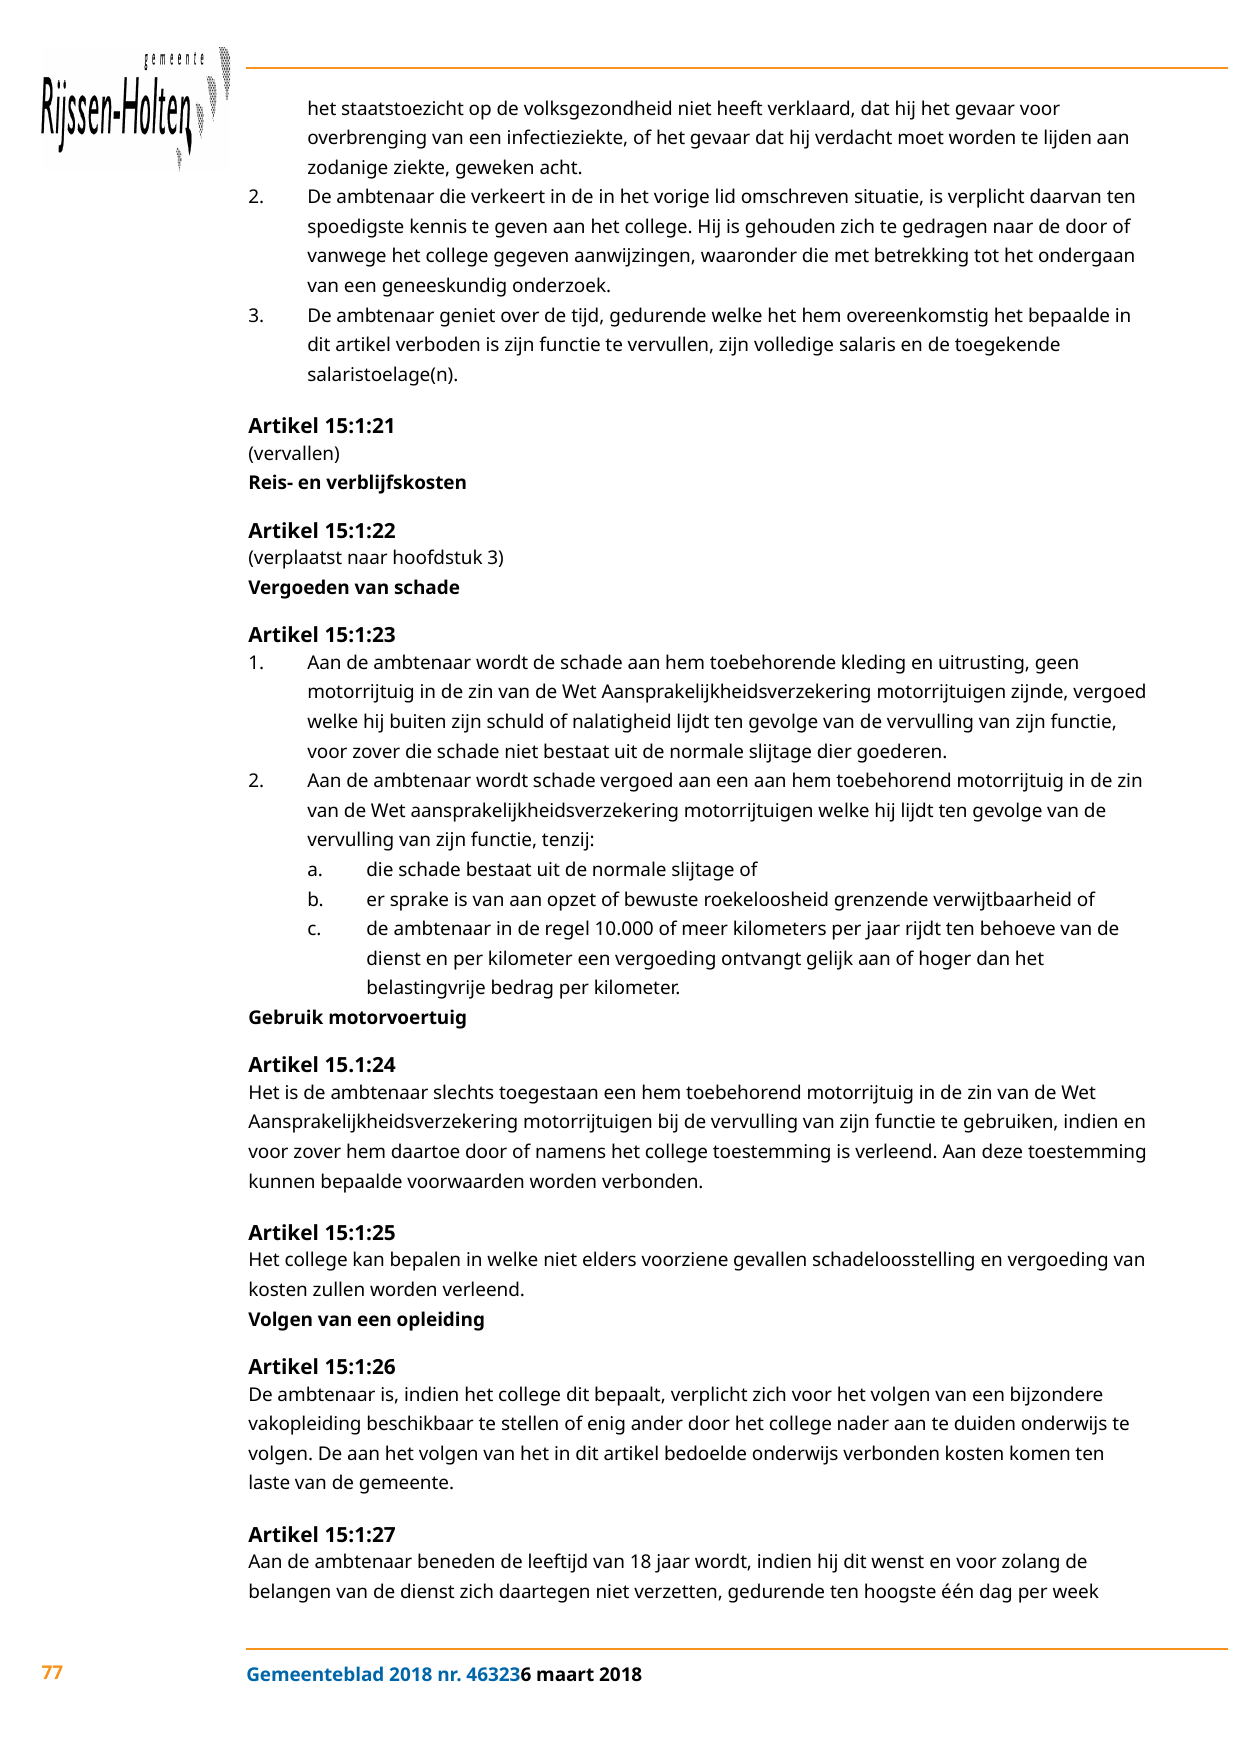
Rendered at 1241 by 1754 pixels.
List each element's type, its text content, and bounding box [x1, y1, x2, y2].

list De ambtenaar die verkeert in de in het vorige lid omschreven situatie, is verplicht daarvan ten spoedigste kennis te geven aan het college. Hij is gehouden zich te gedragen naar de door of vanwege het college gegeven aanwijzingen, waaronder die met betrekking tot het ondergaan van een geneeskundig onderzoek. [248, 183, 1152, 298]
text Artikel 15.1:24 [248, 1051, 1152, 1079]
text Reis- en verblijfskosten [248, 469, 1152, 495]
text De ambtenaar is, indien het college dit bepaalt, verplicht zich voor het volgen van een bijzondere vakopleiding beschikbaar te stellen of enig ander door het college nader aan te duiden onderwijs te volgen. De aan het volgen van het in dit artikel bedoelde onderwijs verbonden kosten komen ten laste van de gemeente. [248, 1381, 1152, 1495]
text Artikel 15:1:22 [248, 516, 1152, 544]
text (verplaatst naar hoofdstuk 3) [248, 544, 1152, 570]
text Het is de ambtenaar slechts toegestaan een hem toebehorend motorrijtuig in de zin van de Wet Aansprakelijkheidsverzekering motorrijtuigen bij de vervulling van zijn functie te gebruiken, indien en voor zover hem daartoe door of namens het college toestemming is verleend. Aan deze toestemming kunnen bepaalde voorwaarden worden verbonden. [248, 1079, 1152, 1193]
text (vervallen) [248, 440, 1152, 466]
list de ambtenaar in de regel 10.000 of meer kilometers per jaar rijdt ten behoeve van de dienst en per kilometer een vergoeding ontvangt gelijk aan of hoger dan het belastingvrije bedrag per kilometer. [307, 915, 1152, 1000]
text Aan de ambtenaar beneden de leeftijd van 18 jaar wordt, indien hij dit wenst en voor zolang de belangen van de dienst zich daartegen niet verzetten, gedurende ten hoogste één dag per week [248, 1548, 1152, 1604]
text Volgen van een opleiding [248, 1306, 1152, 1332]
text Gebruik motorvoertuig [248, 1004, 1152, 1030]
text Artikel 15:1:26 [248, 1352, 1152, 1381]
list Aan de ambtenaar wordt schade vergoed aan een aan hem toebehorend motorrijtuig in de zin van de Wet aansprakelijkheidsverzekering motorrijtuigen welke hij lijdt ten gevolge van de vervulling van zijn functie, tenzij: [248, 767, 1152, 852]
list er sprake is van aan opzet of bewuste roekeloosheid grenzende verwijtbaarheid of [307, 886, 1152, 911]
list De ambtenaar geniet over de tijd, gedurende welke het hem overeenkomstig het bepaalde in dit artikel verboden is zijn functie te vervullen, zijn volledige salaris en de toegekende salaristoelage(n). [248, 302, 1152, 387]
text Artikel 15:1:23 [248, 621, 1152, 649]
picture [41, 47, 231, 172]
text Artikel 15:1:27 [248, 1520, 1152, 1548]
list die schade bestaat uit de normale slijtage of [307, 856, 1152, 882]
text Het college kan bepalen in welke niet elders voorziene gevallen schadeloosstelling en vergoeding van kosten zullen worden verleend. [248, 1247, 1152, 1302]
list het staatstoezicht op de volksgezondheid niet heeft verklaard, dat hij het gevaar voor overbrenging van een infectieziekte, of het gevaar dat hij verdacht moet worden te lijden aan zodanige ziekte, geweken acht. [248, 95, 1152, 180]
text Artikel 15:1:25 [248, 1218, 1152, 1247]
text Vergoeden van schade [248, 574, 1152, 600]
text Artikel 15:1:21 [248, 411, 1152, 440]
list Aan de ambtenaar wordt de schade aan hem toebehorende kleding en uitrusting, geen motorrijtuig in de zin van de Wet Aansprakelijkheidsverzekering motorrijtuigen zijnde, vergoed welke hij buiten zijn schuld of nalatigheid lijdt ten gevolge van de vervulling van zijn functie, voor zover die schade niet bestaat uit de normale slijtage dier goederen. [248, 649, 1152, 763]
